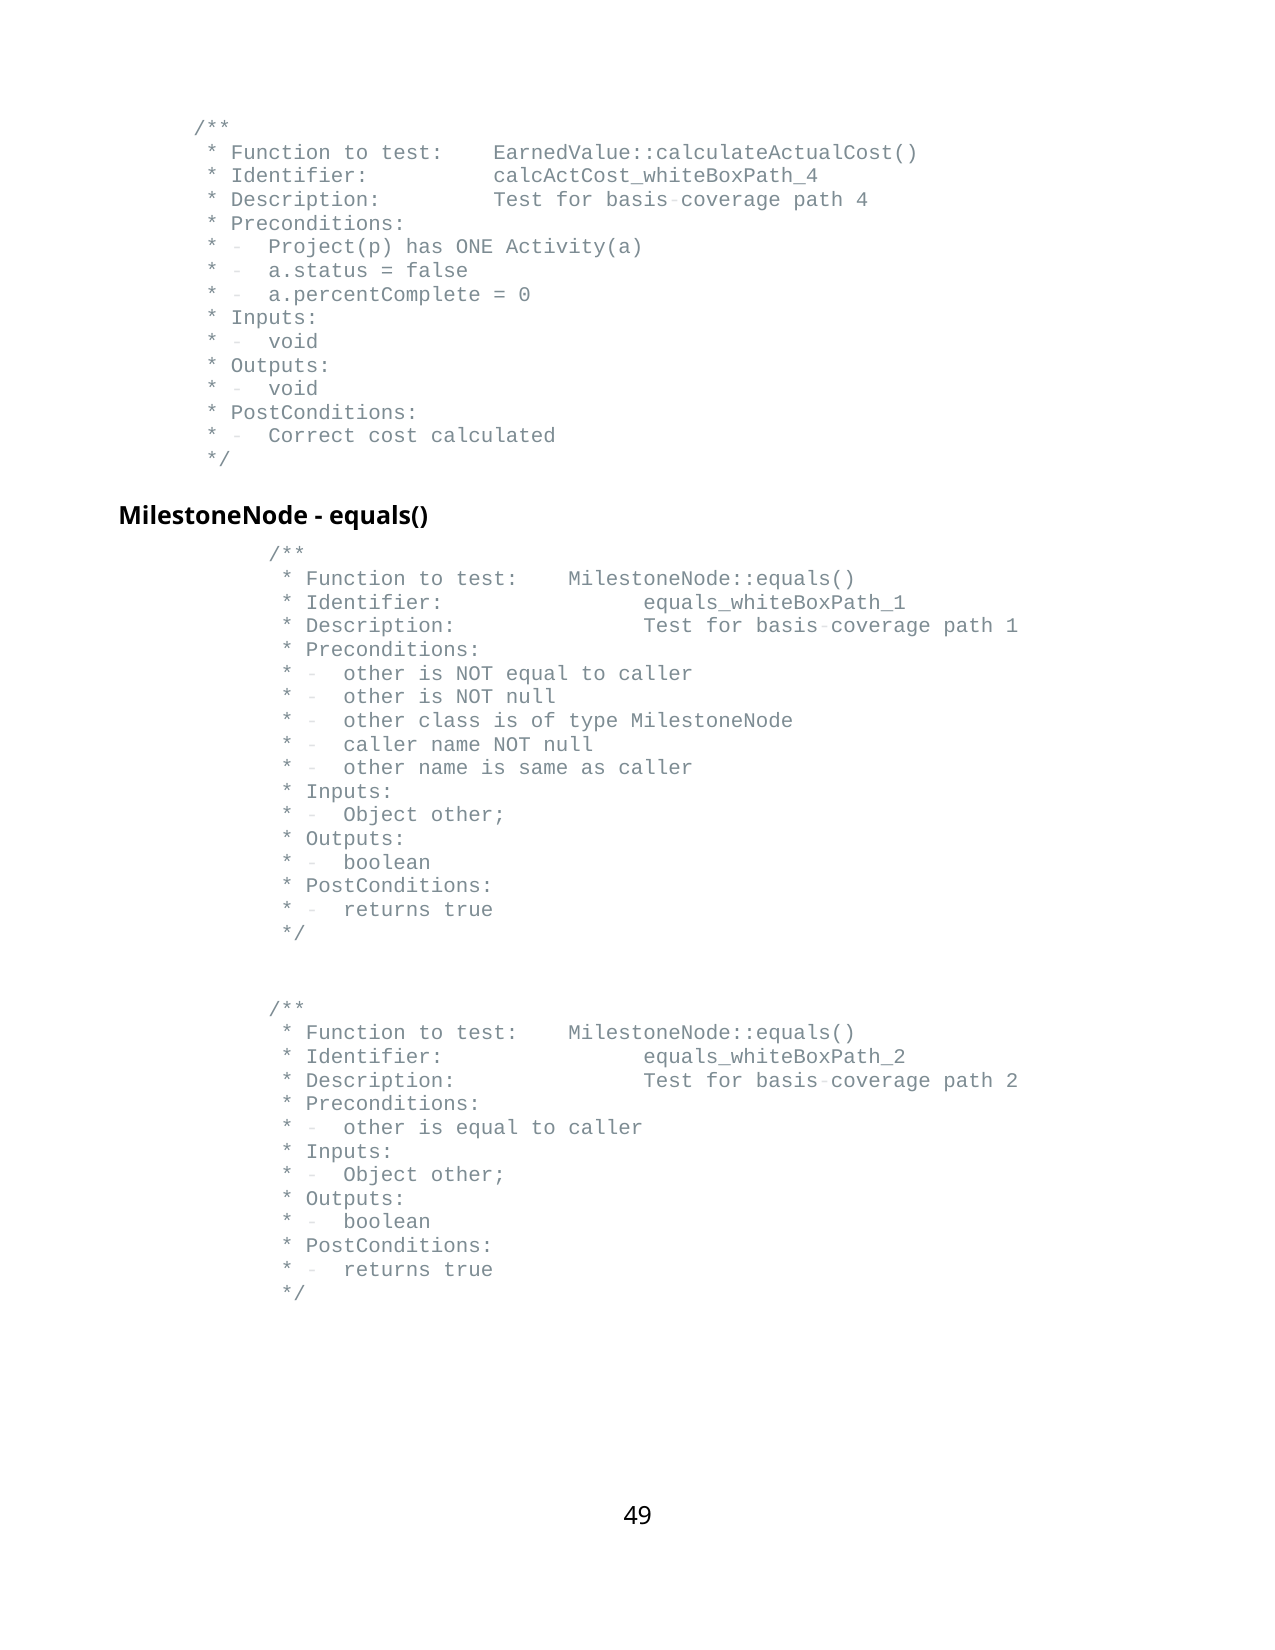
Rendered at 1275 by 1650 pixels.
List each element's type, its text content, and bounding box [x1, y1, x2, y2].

text * Preconditions: [118, 639, 1157, 663]
text * Function to test: MilestoneNode::equals() [118, 1022, 1157, 1046]
text * - boolean [118, 852, 1157, 875]
text * - returns true [118, 1259, 1157, 1282]
text * - boolean [118, 1212, 1157, 1235]
text * Inputs: [118, 781, 1157, 804]
text /** [118, 118, 1157, 142]
text * Outputs: [118, 354, 1157, 378]
text * - other is equal to caller [118, 1117, 1157, 1141]
text * Inputs: [118, 307, 1157, 331]
text * - Correct cost calculated [118, 426, 1157, 449]
text * Identifier: equals_whiteBoxPath_1 [118, 592, 1157, 615]
text * Preconditions: [118, 1093, 1157, 1117]
text * - other name is same as caller [118, 757, 1157, 781]
text * - a.status = false [118, 260, 1157, 284]
text * - Object other; [118, 804, 1157, 828]
text * - Object other; [118, 1164, 1157, 1188]
text */ [118, 449, 1157, 473]
text * Function to test: EarnedValue::calculateActualCost() [118, 142, 1157, 165]
text */ [118, 1282, 1157, 1306]
text * PostConditions: [118, 1235, 1157, 1259]
text * - Project(p) has ONE Activity(a) [118, 236, 1157, 260]
text * Outputs: [118, 1188, 1157, 1212]
text * - void [118, 331, 1157, 354]
text * - other is NOT equal to caller [118, 663, 1157, 686]
text * PostConditions: [118, 402, 1157, 426]
text * PostConditions: [118, 875, 1157, 899]
text * Preconditions: [118, 213, 1157, 236]
text * Identifier: equals_whiteBoxPath_2 [118, 1046, 1157, 1070]
text * - returns true [118, 899, 1157, 923]
text */ [118, 923, 1157, 946]
text * - other class is of type MilestoneNode [118, 710, 1157, 733]
text * Description: Test for basis-coverage path 4 [118, 189, 1157, 213]
text * Inputs: [118, 1141, 1157, 1164]
text /** [118, 544, 1157, 568]
text /** [118, 999, 1157, 1022]
text * Description: Test for basis-coverage path 1 [118, 615, 1157, 639]
text * - a.percentComplete = 0 [118, 284, 1157, 307]
text * Outputs: [118, 828, 1157, 852]
text * - other is NOT null [118, 686, 1157, 710]
text * - caller name NOT null [118, 733, 1157, 757]
text * Identifier: calcActCost_whiteBoxPath_4 [118, 165, 1157, 189]
subtitle MilestoneNode - equals() [118, 498, 1157, 532]
text * - void [118, 378, 1157, 402]
text * Description: Test for basis-coverage path 2 [118, 1070, 1157, 1093]
text * Function to test: MilestoneNode::equals() [118, 568, 1157, 592]
